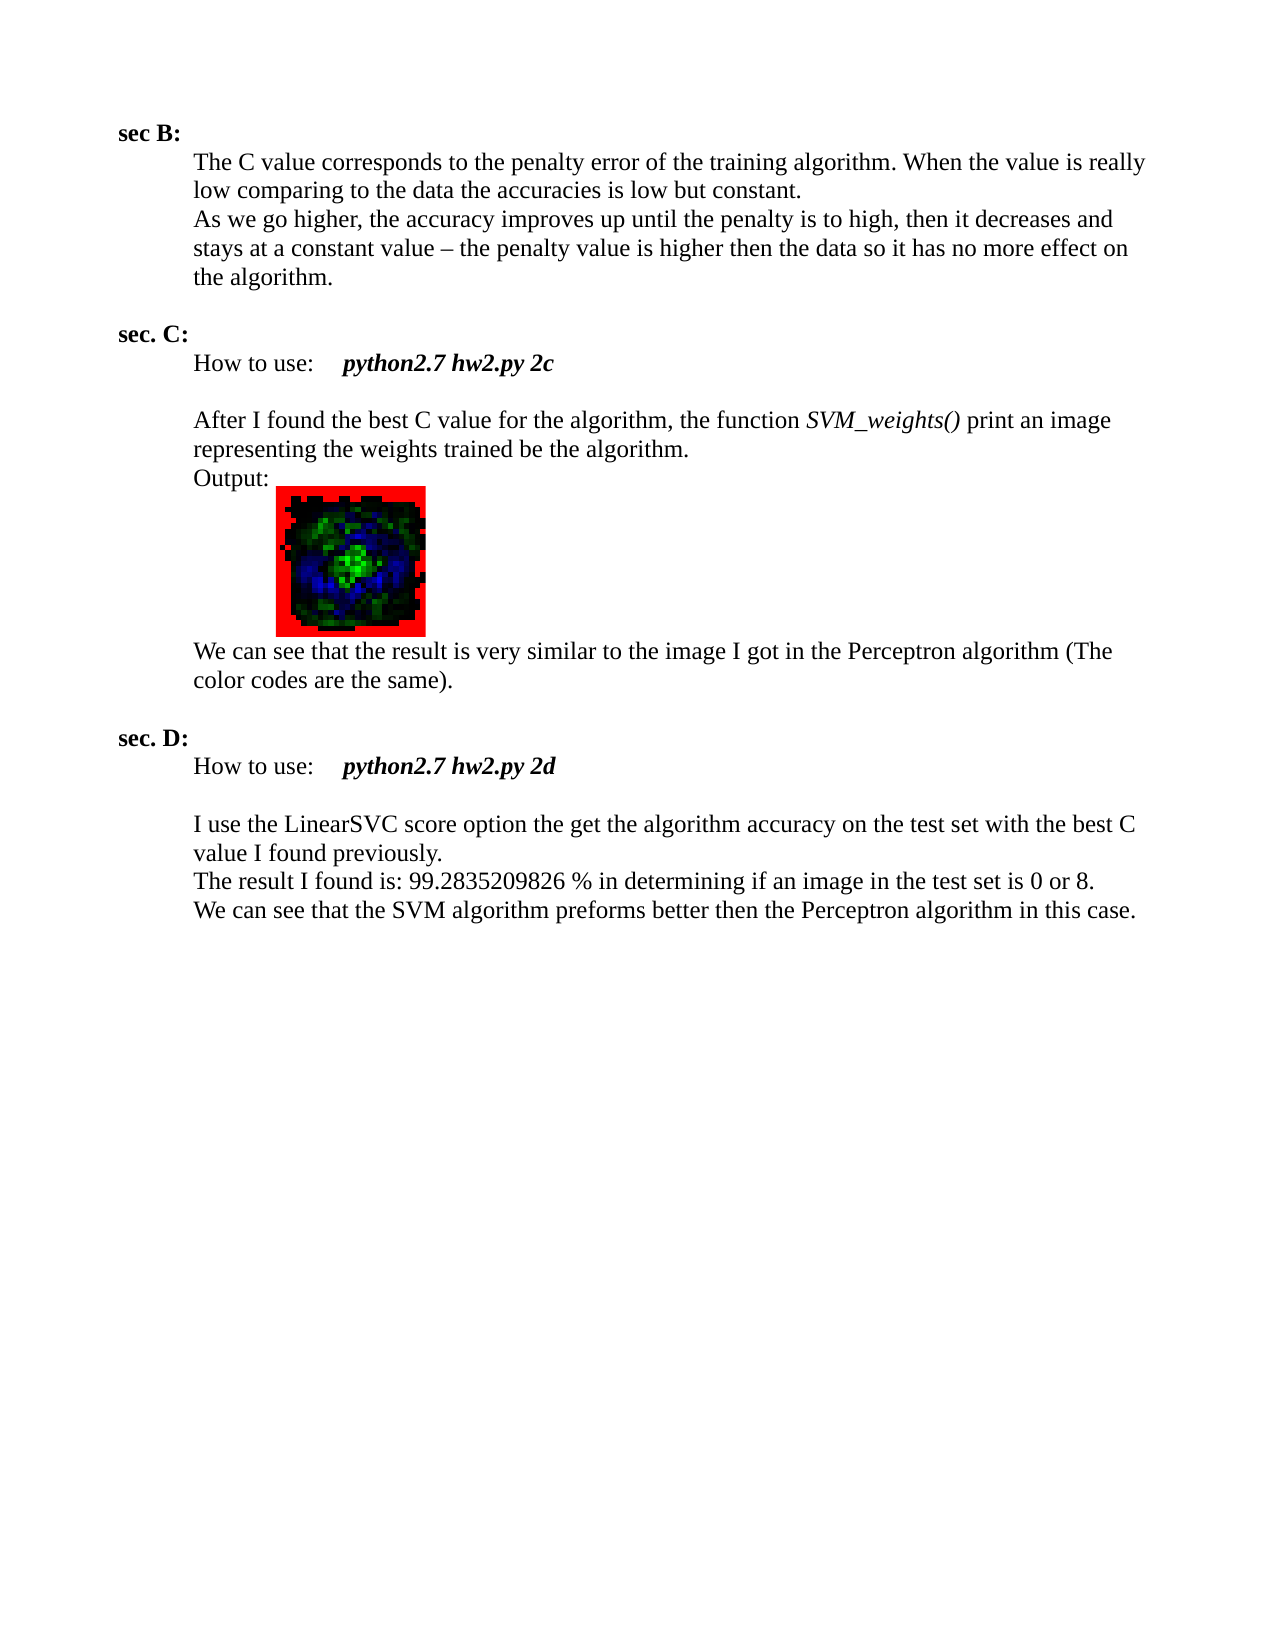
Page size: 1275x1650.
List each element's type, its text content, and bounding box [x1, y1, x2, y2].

text How to use: python2.7 hw2.py 2c [118, 348, 1157, 377]
text sec. C: [118, 319, 1157, 348]
text sec B: [118, 118, 1157, 147]
text I use the LinearSVC score option the get the algorithm accuracy on the test set with the best C value I found previously. The result I found is: 99.2835209826 % in determining if an image in the test set is 0 or 8. We can see that the SVM algorithm preforms better then the Perceptron algorithm in this case. [118, 809, 1157, 924]
text How to use: python2.7 hw2.py 2d [118, 751, 1157, 780]
text After I found the best C value for the algorithm, the function SVM_weights() print an image representing the weights trained be the algorithm. Output: We can see that the result is very similar to the image I got in the Perceptron algorithm (The color codes are the same). [118, 406, 1157, 694]
picture [275, 486, 426, 637]
text The C value corresponds to the penalty error of the training algorithm. When the value is really low comparing to the data the accuracies is low but constant. As we go higher, the accuracy improves up until the penalty is to high, then it decreases and stays at a constant value – the penalty value is higher then the data so it has no more effect on the algorithm. [118, 147, 1157, 291]
text sec. D: [118, 723, 1157, 751]
